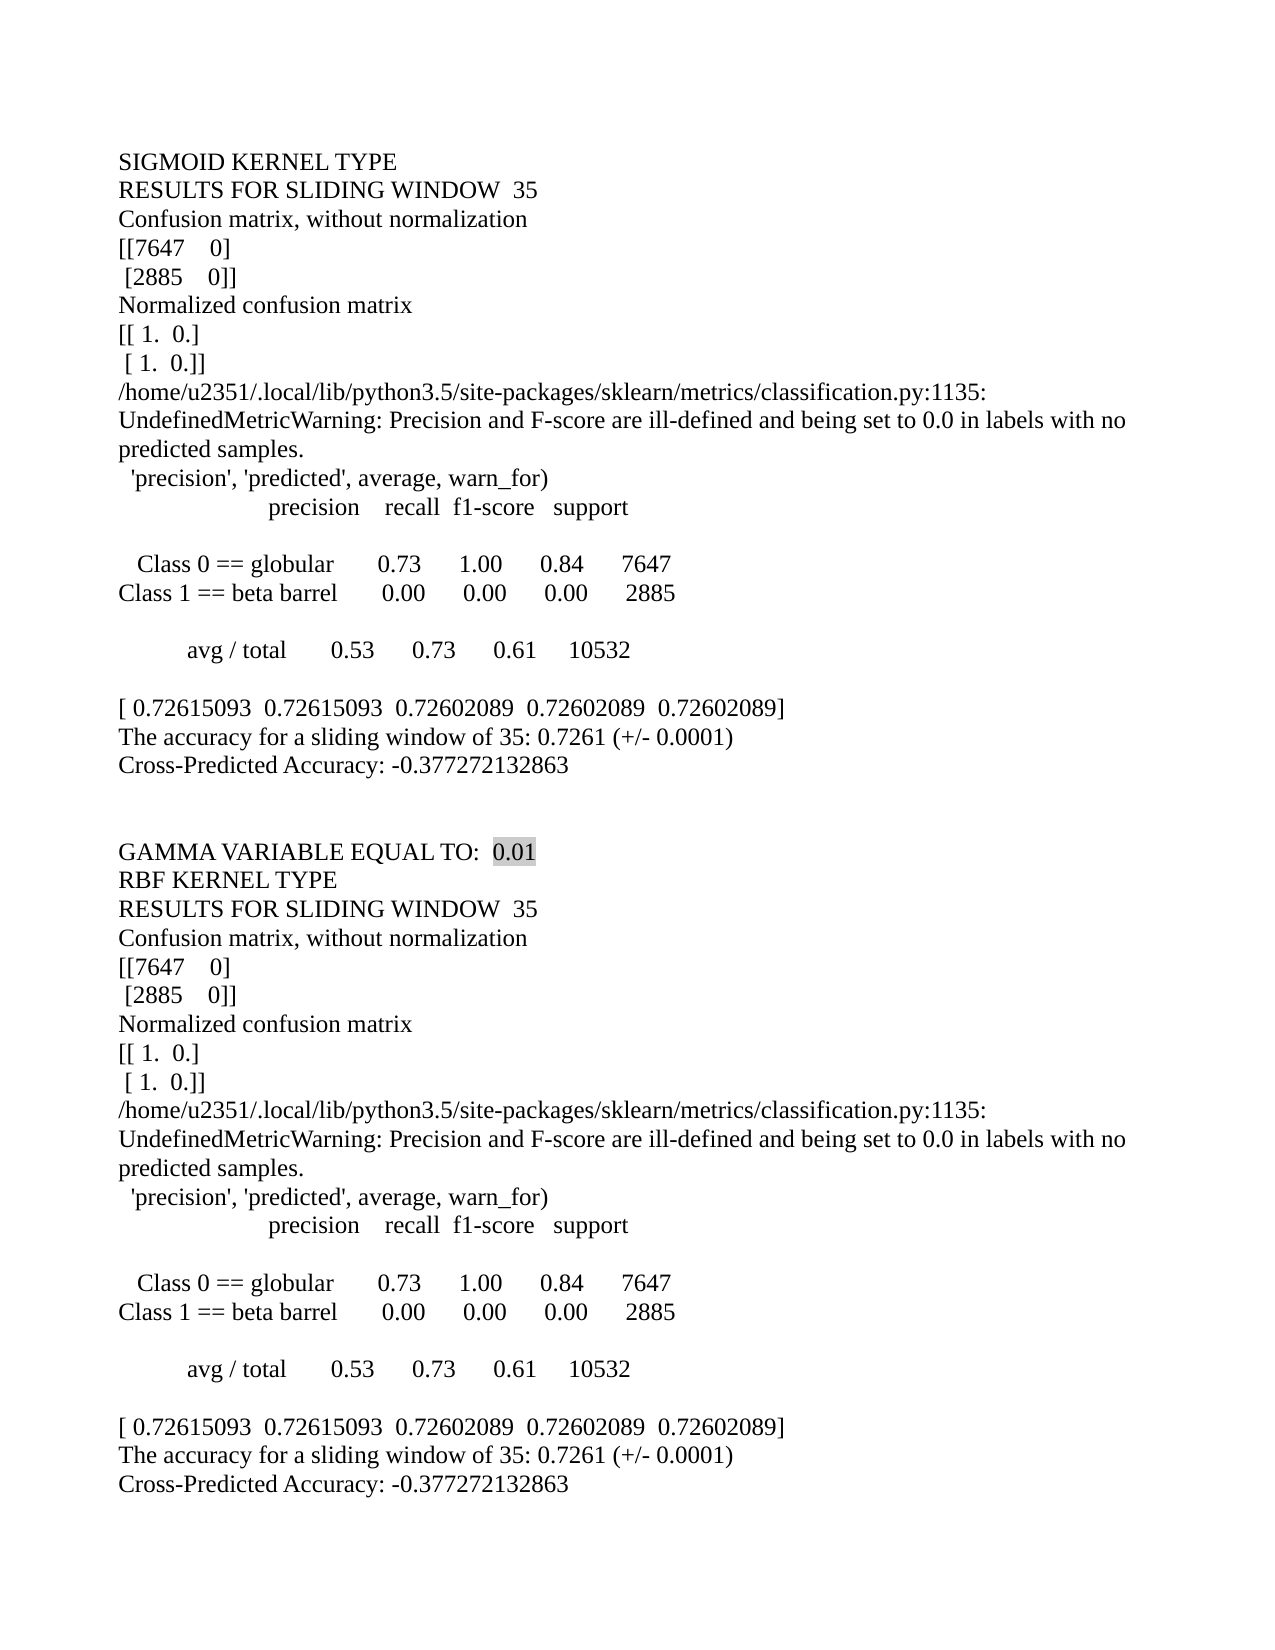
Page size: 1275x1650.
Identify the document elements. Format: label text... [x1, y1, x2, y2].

text Class 0 == globular 0.73 1.00 0.84 7647 [118, 1268, 1157, 1297]
text [ 1. 0.]] [118, 1067, 1157, 1096]
text RESULTS FOR SLIDING WINDOW 35 [118, 176, 1157, 204]
text RBF KERNEL TYPE [118, 866, 1157, 894]
text 'precision', 'predicted', average, warn_for) [118, 1182, 1157, 1211]
text RESULTS FOR SLIDING WINDOW 35 [118, 894, 1157, 923]
text avg / total 0.53 0.73 0.61 10532 [118, 636, 1157, 664]
text Cross-Predicted Accuracy: -0.377272132863 [118, 1469, 1157, 1498]
text avg / total 0.53 0.73 0.61 10532 [118, 1354, 1157, 1383]
text The accuracy for a sliding window of 35: 0.7261 (+/- 0.0001) [118, 722, 1157, 751]
text /home/u2351/.local/lib/python3.5/site-packages/sklearn/metrics/classification.py:1135: UndefinedMetricWarning: Precision and F-score are ill-defined and being set to 0.0 in labels with no predicted samples. [118, 1096, 1157, 1182]
text [[7647 0] [118, 233, 1157, 262]
text 'precision', 'predicted', average, warn_for) [118, 463, 1157, 492]
text /home/u2351/.local/lib/python3.5/site-packages/sklearn/metrics/classification.py:1135: UndefinedMetricWarning: Precision and F-score are ill-defined and being set to 0.0 in labels with no predicted samples. [118, 377, 1157, 463]
text GAMMA VARIABLE EQUAL TO: 0.01 [118, 837, 1157, 866]
text Confusion matrix, without normalization [118, 204, 1157, 233]
text [ 1. 0.]] [118, 348, 1157, 377]
text [ 0.72615093 0.72615093 0.72602089 0.72602089 0.72602089] [118, 693, 1157, 722]
text precision recall f1-score support [118, 492, 1157, 521]
text The accuracy for a sliding window of 35: 0.7261 (+/- 0.0001) [118, 1441, 1157, 1469]
text [2885 0]] [118, 262, 1157, 291]
text [[7647 0] [118, 952, 1157, 981]
text [[ 1. 0.] [118, 319, 1157, 348]
text [[ 1. 0.] [118, 1038, 1157, 1067]
text Normalized confusion matrix [118, 1009, 1157, 1038]
text Normalized confusion matrix [118, 291, 1157, 319]
text Class 0 == globular 0.73 1.00 0.84 7647 [118, 549, 1157, 578]
text Class 1 == beta barrel 0.00 0.00 0.00 2885 [118, 578, 1157, 607]
text Cross-Predicted Accuracy: -0.377272132863 [118, 751, 1157, 779]
text [2885 0]] [118, 981, 1157, 1009]
text [ 0.72615093 0.72615093 0.72602089 0.72602089 0.72602089] [118, 1412, 1157, 1441]
text SIGMOID KERNEL TYPE [118, 147, 1157, 176]
text precision recall f1-score support [118, 1211, 1157, 1239]
text Class 1 == beta barrel 0.00 0.00 0.00 2885 [118, 1297, 1157, 1326]
text Confusion matrix, without normalization [118, 923, 1157, 952]
